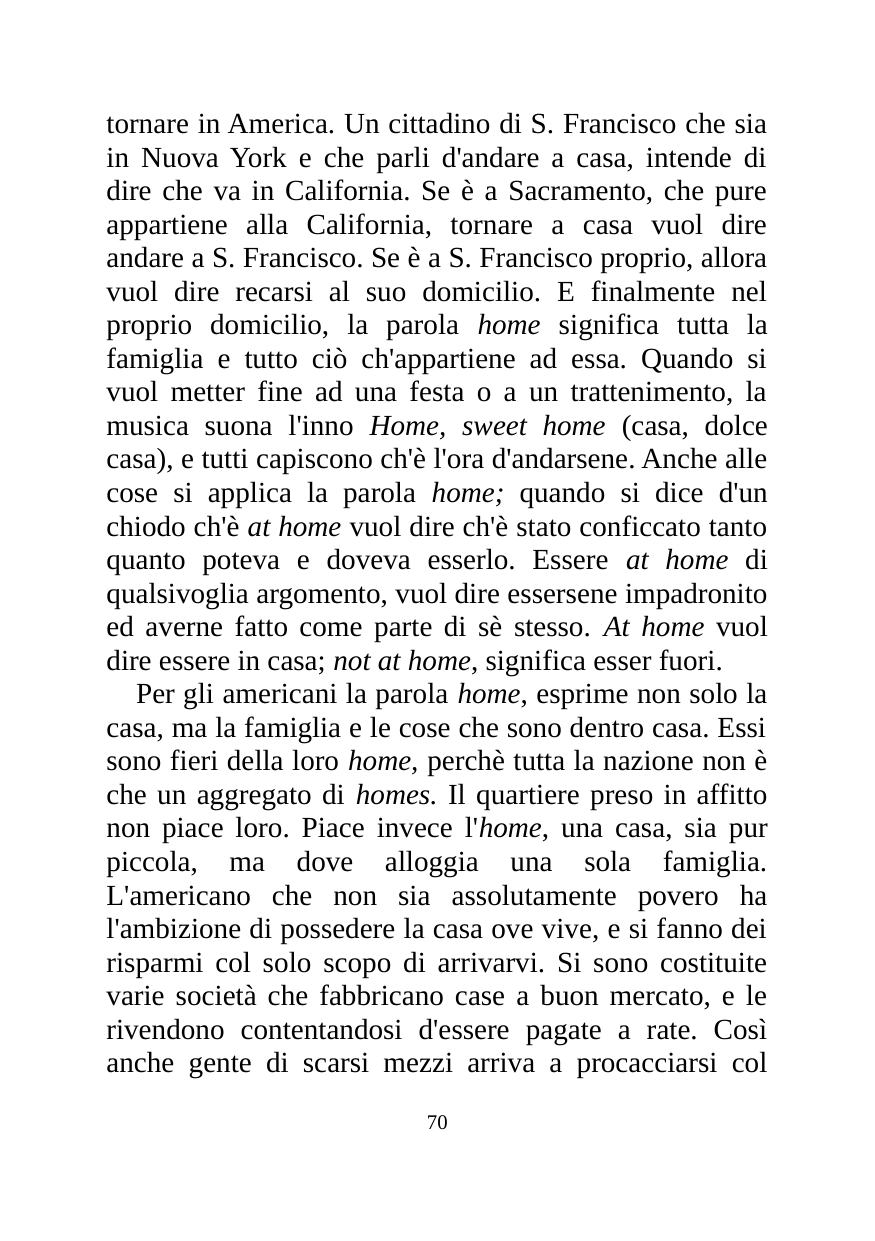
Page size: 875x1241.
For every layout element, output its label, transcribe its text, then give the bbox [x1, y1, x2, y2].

text Per gli americani la parola home, esprime non solo la casa, ma la famiglia e le cose che sono dentro casa. Essi sono fieri della loro home, perchè tutta la nazione non è che un aggregato di homes. Il quartiere preso in affitto non piace loro. Piace invece l'home, una casa, sia pur piccola, ma dove alloggia una sola famiglia. L'americano che non sia assolutamente povero ha l'ambizione di possedere la casa ove vive, e si fanno dei risparmi col solo scopo di arrivarvi. Si sono costituite varie società che fabbricano case a buon mercato, e le rivendono contentandosi d'essere pagate a rate. Così anche gente di scarsi mezzi arriva a procacciarsi col [106, 676, 768, 1079]
text tornare in America. Un cittadino di S. Francisco che sia in Nuova York e che parli d'andare a casa, intende di dire che va in California. Se è a Sacramento, che pure appartiene alla California, tornare a casa vuol dire andare a S. Francisco. Se è a S. Francisco proprio, allora vuol dire recarsi al suo domicilio. E finalmente nel proprio domicilio, la parola home significa tutta la famiglia e tutto ciò ch'appartiene ad essa. Quando si vuol metter fine ad una festa o a un trattenimento, la musica suona l'inno Home, sweet home (casa, dolce casa), e tutti capiscono ch'è l'ora d'andarsene. Anche alle cose si applica la parola home; quando si dice d'un chiodo ch'è at home vuol dire ch'è stato conficcato tanto quanto poteva e doveva esserlo. Essere at home di qualsivoglia argomento, vuol dire essersene impadronito ed averne fatto come parte di sè stesso. At home vuol dire essere in casa; not at home, significa esser fuori. [106, 106, 768, 676]
